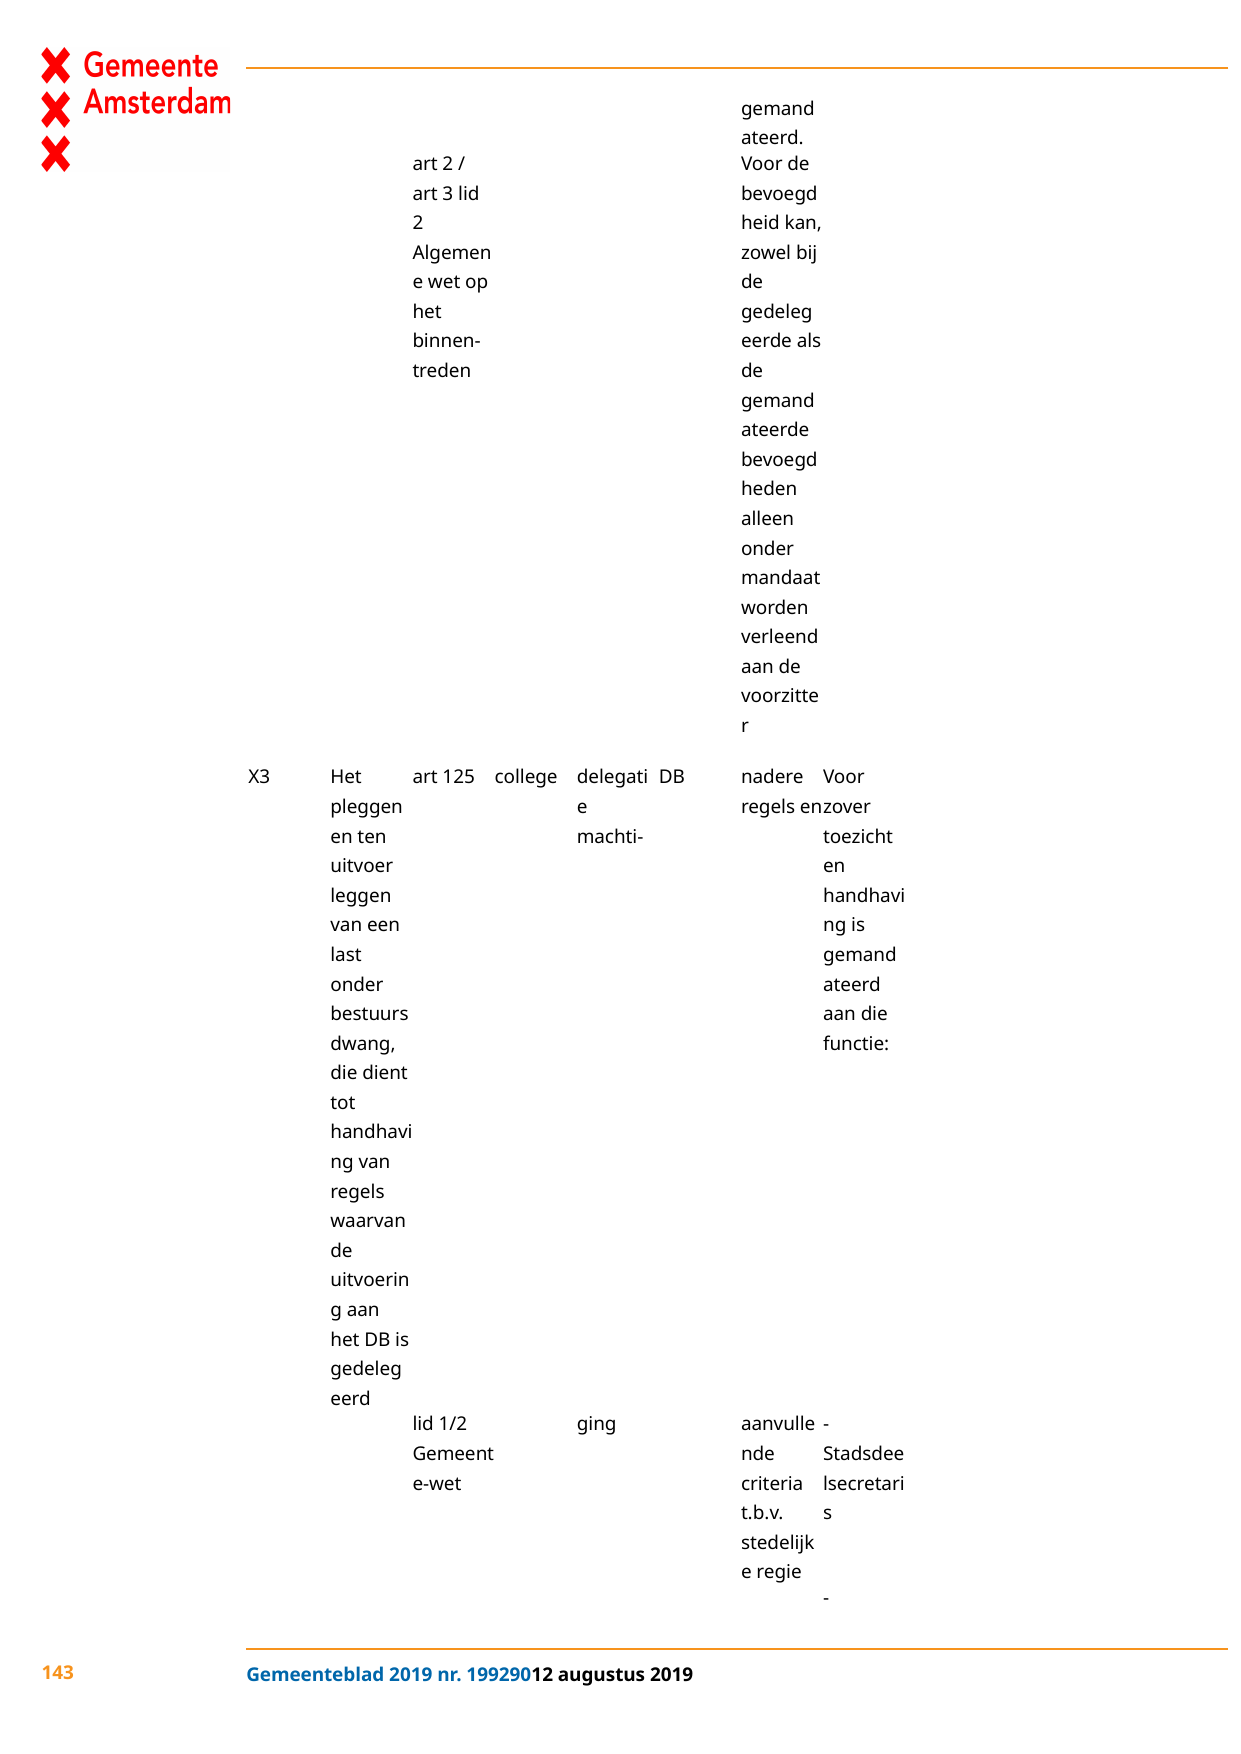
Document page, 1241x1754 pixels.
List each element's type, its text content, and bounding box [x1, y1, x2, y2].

table_cell art 125 [412, 764, 494, 1411]
table_cell [905, 150, 987, 738]
table_cell [248, 1411, 330, 1584]
table_cell [577, 150, 659, 738]
table_cell [412, 738, 494, 764]
table_cell [248, 1584, 330, 1610]
table_cell Voor de bevoegdheid kan, zowel bij de gedelegeerde als de gemandateerde bevoegdheden alleen onder mandaat worden verleend aan de voorzitter [741, 150, 823, 738]
table_cell art 2 / art 3 lid 2 Algemene wet op het binnen-treden [412, 150, 494, 738]
table_cell Het pleggen en ten uitvoer leggen van een last onder bestuursdwang, die dient tot handhaving van regels waarvan de uitvoering aan het DB is gedelegeerd [330, 764, 412, 1411]
table_cell [659, 95, 741, 150]
table_cell [987, 738, 1069, 764]
table_cell [1069, 150, 1152, 738]
table_cell delegatie machti- [577, 764, 659, 1411]
table_cell [248, 738, 330, 764]
table_cell [905, 738, 987, 764]
table_cell lid 1/2 Gemeente-wet [412, 1411, 494, 1584]
table_cell [659, 1411, 741, 1584]
table_cell [823, 150, 905, 738]
table_cell [1069, 1584, 1152, 1610]
table_cell [412, 95, 494, 150]
table_cell [905, 1411, 987, 1584]
table_cell X3 [248, 764, 330, 1411]
table_cell [987, 1411, 1069, 1584]
table_cell - Stadsdeelsecretaris [823, 1411, 905, 1584]
table_cell DB [659, 764, 741, 1411]
table_cell college [494, 764, 577, 1411]
table_cell [330, 1584, 412, 1610]
table_cell [987, 1584, 1069, 1610]
table_cell [1069, 95, 1152, 150]
table_cell [905, 95, 987, 150]
table_cell [905, 764, 987, 1411]
table_cell [659, 150, 741, 738]
table_cell [494, 1411, 577, 1584]
table_cell [659, 1584, 741, 1610]
table_cell [823, 738, 905, 764]
table_cell [987, 150, 1069, 738]
table_cell [494, 95, 577, 150]
table_cell [987, 95, 1069, 150]
table_cell Voor zover toezicht en handhaving is gemandateerd aan die functie: [823, 764, 905, 1411]
table_cell [412, 1584, 494, 1610]
table_cell [741, 1584, 823, 1610]
table_cell [577, 738, 659, 764]
table_cell [1069, 1411, 1152, 1584]
table_cell [330, 738, 412, 764]
table_cell [577, 95, 659, 150]
table_cell [987, 764, 1069, 1411]
table_cell [330, 1411, 412, 1584]
table_cell [248, 95, 330, 150]
table_cell nadere regels en [741, 764, 823, 1411]
table_cell [330, 150, 412, 738]
table_cell [494, 1584, 577, 1610]
table_cell gemandateerd. [741, 95, 823, 150]
table_cell ging [577, 1411, 659, 1584]
table_cell [248, 150, 330, 738]
table_cell [823, 95, 905, 150]
table_cell [1069, 738, 1152, 764]
table_cell [823, 1584, 905, 1610]
table_cell [494, 738, 577, 764]
table_cell aanvullende criteria t.b.v. stedelijke regie [741, 1411, 823, 1584]
picture [41, 47, 231, 172]
table_cell [905, 1584, 987, 1610]
table_cell [494, 150, 577, 738]
table_cell [741, 738, 823, 764]
table_cell [659, 738, 741, 764]
table_cell [1069, 764, 1152, 1411]
table_cell [330, 95, 412, 150]
table_cell [577, 1584, 659, 1610]
